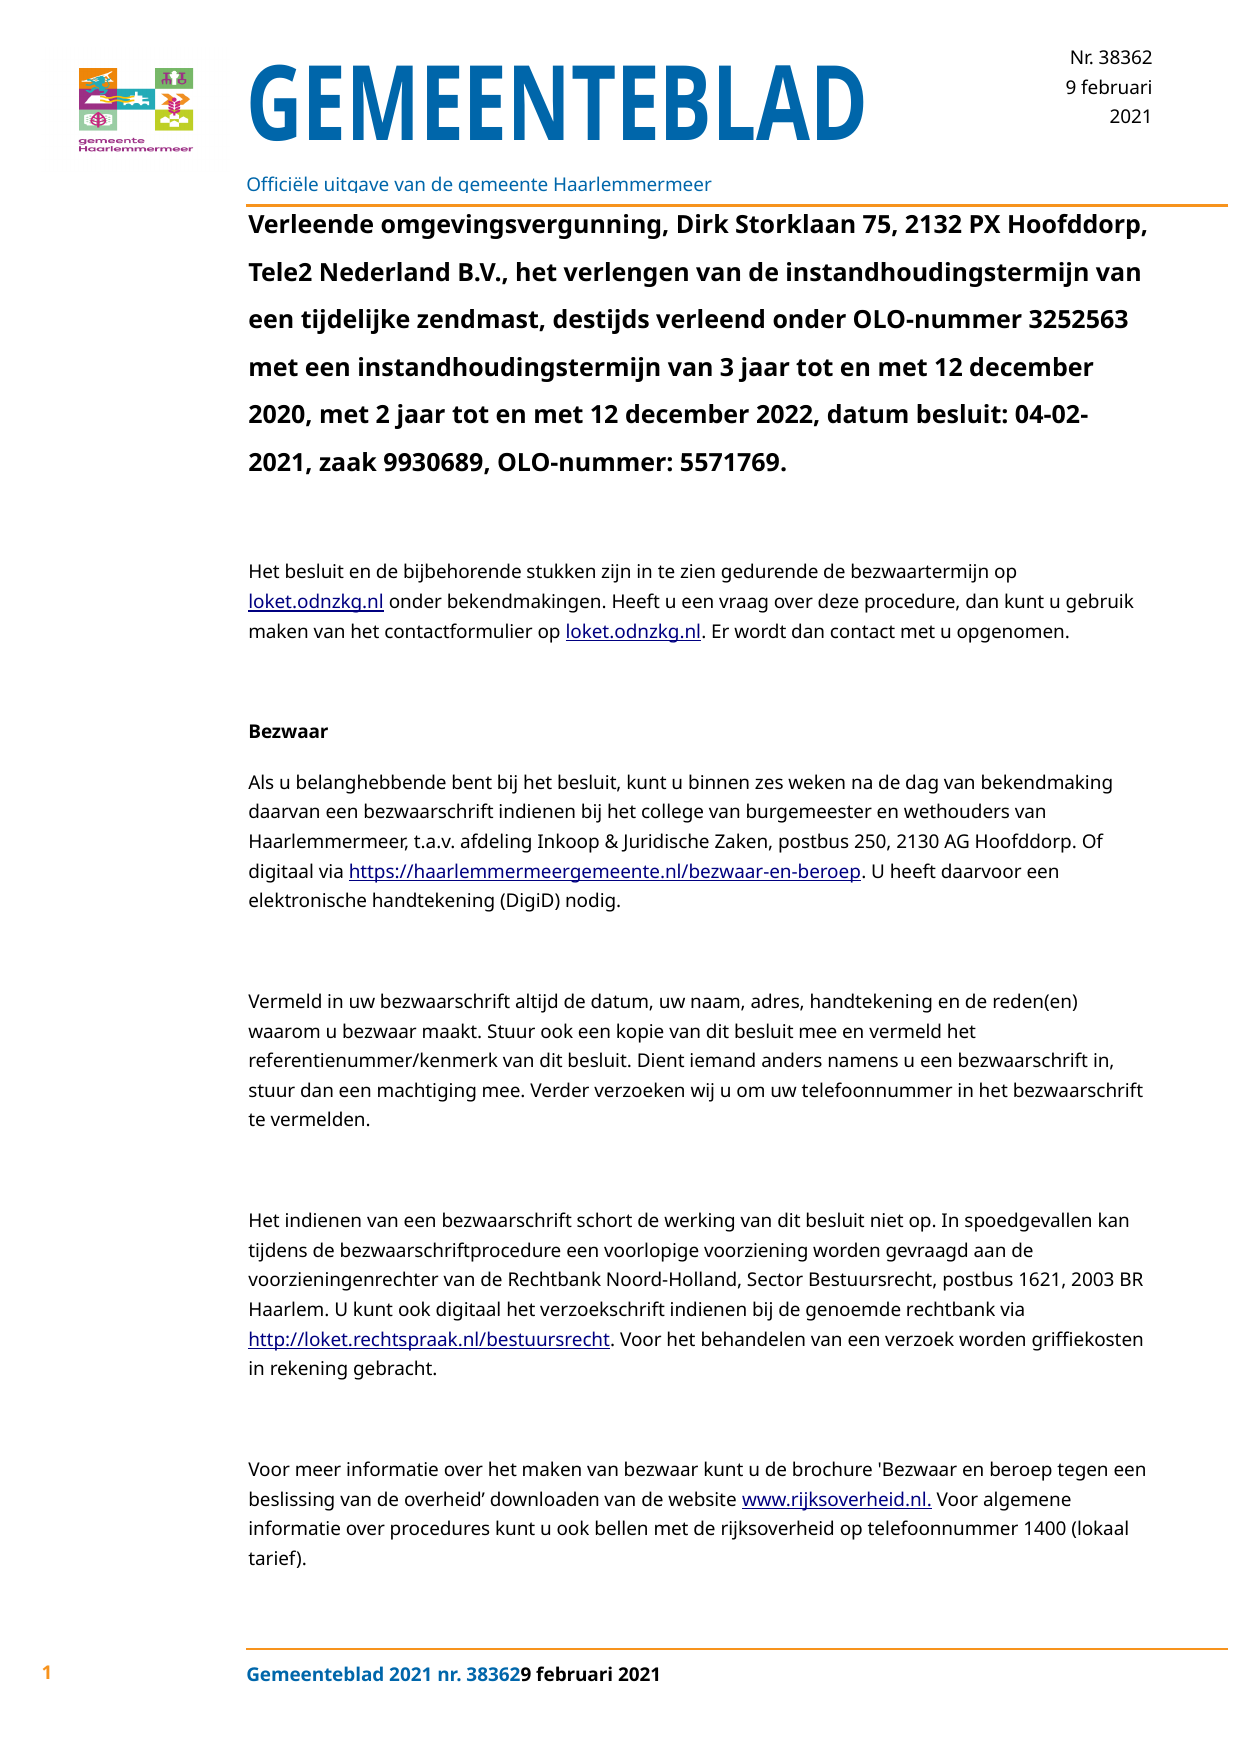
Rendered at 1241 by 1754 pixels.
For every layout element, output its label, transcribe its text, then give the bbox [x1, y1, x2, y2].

text Verleende omgevingsvergunning, Dirk Storklaan 75, 2132 PX Hoofddorp, Tele2 Nederland B.V., het verlengen van de instandhoudingstermijn van een tijdelijke zendmast, destijds verleend onder OLO-nummer 3252563 met een instandhoudingstermijn van 3 jaar tot en met 12 december 2020, met 2 jaar tot en met 12 december 2022, datum besluit: 04-02-2021, zaak 9930689, OLO-nummer: 5571769. [248, 207, 1152, 479]
text Het besluit en de bijbehorende stukken zijn in te zien gedurende de bezwaartermijn op loket.odnzkg.nl onder bekendmakingen. Heeft u een vraag over deze procedure, dan kunt u gebruik maken van het contactformulier op loket.odnzkg.nl. Er wordt dan contact met u opgenomen. [248, 559, 1152, 644]
text Het indienen van een bezwaarschrift schort de werking van dit besluit niet op. In spoedgevallen kan tijdens de bezwaarschriftprocedure een voorlopige voorziening worden gevraagd aan de voorzieningenrechter van de Rechtbank Noord-Holland, Sector Bestuursrecht, postbus 1621, 2003 BR Haarlem. U kunt ook digitaal het verzoekschrift indienen bij de genoemde rechtbank via http://loket.rechtspraak.nl/bestuursrecht. Voor het behandelen van een verzoek worden griffiekosten in rekening gebracht. [248, 1207, 1152, 1381]
picture [41, 47, 231, 172]
text Vermeld in uw bezwaarschrift altijd de datum, uw naam, adres, handtekening en de reden(en) waarom u bezwaar maakt. Stuur ook een kopie van dit besluit mee en vermeld het referentienummer/kenmerk van dit besluit. Dient iemand anders namens u een bezwaarschrift in, stuur dan een machtiging mee. Verder verzoeken wij u om uw telefoonnummer in het bezwaarschrift te vermelden. [248, 988, 1152, 1132]
text Bezwaar [248, 719, 1152, 744]
text Voor meer informatie over het maken van bezwaar kunt u de brochure 'Bezwaar en beroep tegen een beslissing van de overheid’ downloaden van de website www.rijksoverheid.nl. Voor algemene informatie over procedures kunt u ook bellen met de rijksoverheid op telefoonnummer 1400 (lokaal tarief). [248, 1456, 1152, 1571]
text Als u belanghebbende bent bij het besluit, kunt u binnen zes weken na de dag van bekendmaking daarvan een bezwaarschrift indienen bij het college van burgemeester en wethouders van Haarlemmermeer, t.a.v. afdeling Inkoop & Juridische Zaken, postbus 250, 2130 AG Hoofddorp. Of digitaal via https://haarlemmermeergemeente.nl/bezwaar-en-beroep. U heeft daarvoor een elektronische handtekening (DigiD) nodig. [248, 769, 1152, 913]
